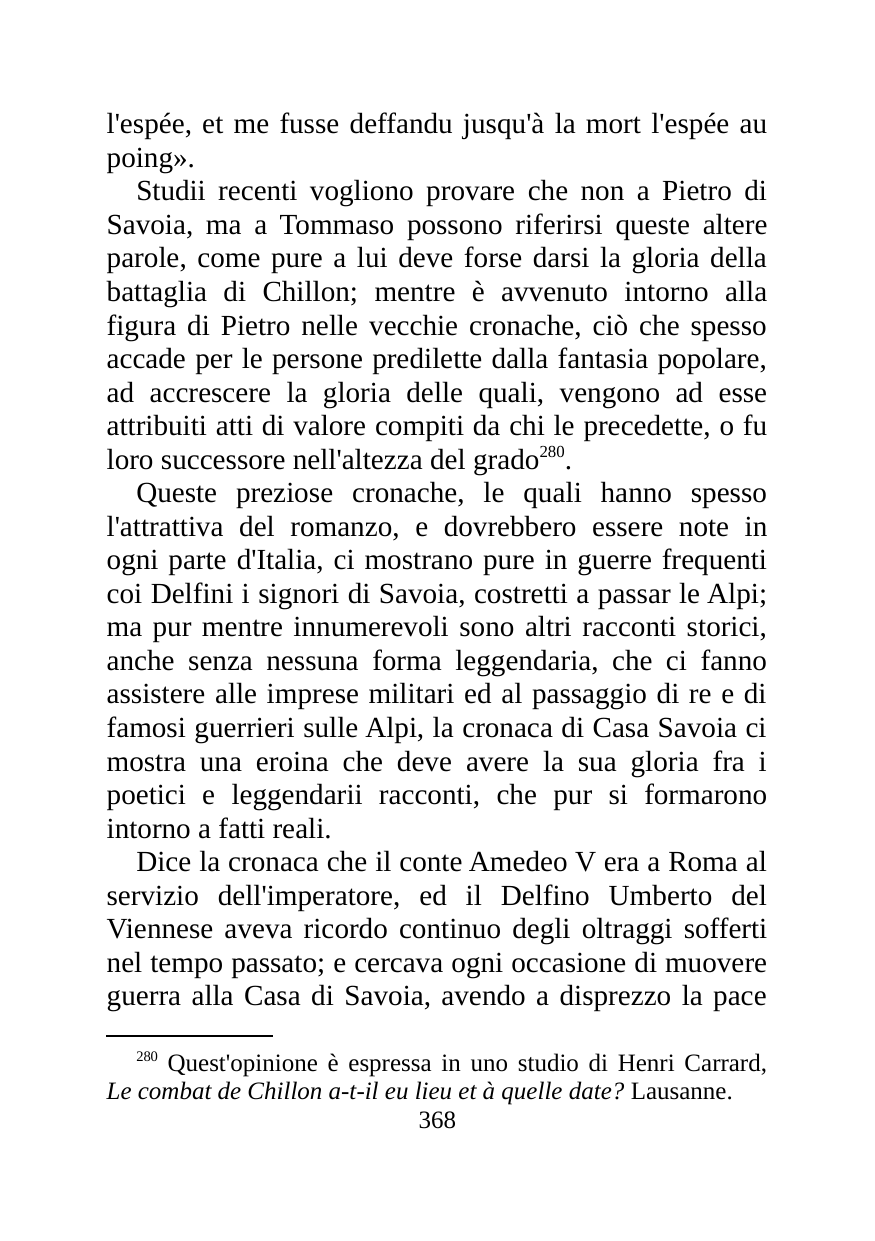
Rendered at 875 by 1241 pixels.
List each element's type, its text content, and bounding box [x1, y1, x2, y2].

text Studii recenti vogliono provare che non a Pietro di Savoia, ma a Tommaso possono riferirsi queste altere parole, come pure a lui deve forse darsi la gloria della battaglia di Chillon; mentre è avvenuto intorno alla figura di Pietro nelle vecchie cronache, ciò che spesso accade per le persone predilette dalla fantasia popolare, ad accrescere la gloria delle quali, vengono ad esse attribuiti atti di valore compiti da chi le precedette, o fu loro successore nell'altezza del grado. [106, 173, 768, 475]
text l'espée, et me fusse deffandu jusqu'à la mort l'espée au poing». [106, 106, 768, 173]
text Queste preziose cronache, le quali hanno spesso l'attrattiva del romanzo, e dovrebbero essere note in ogni parte d'Italia, ci mostrano pure in guerre frequenti coi Delfini i signori di Savoia, costretti a passar le Alpi; ma pur mentre innumerevoli sono altri racconti storici, anche senza nessuna forma leggendaria, che ci fanno assistere alle imprese militari ed al passaggio di re e di famosi guerrieri sulle Alpi, la cronaca di Casa Savoia ci mostra una eroina che deve avere la sua gloria fra i poetici e leggendarii racconti, che pur si formarono intorno a fatti reali. [106, 475, 768, 844]
text Quest'opinione è espressa in uno studio di Henri Carrard, Le combat de Chillon a-t-il eu lieu et à quelle date? Lausanne. [106, 1048, 768, 1105]
text Dice la cronaca che il conte Amedeo V era a Roma al servizio dell'imperatore, ed il Delfino Umberto del Viennese aveva ricordo continuo degli oltraggi sofferti nel tempo passato; e cercava ogni occasione di muovere guerra alla Casa di Savoia, avendo a disprezzo la pace [106, 844, 768, 1012]
